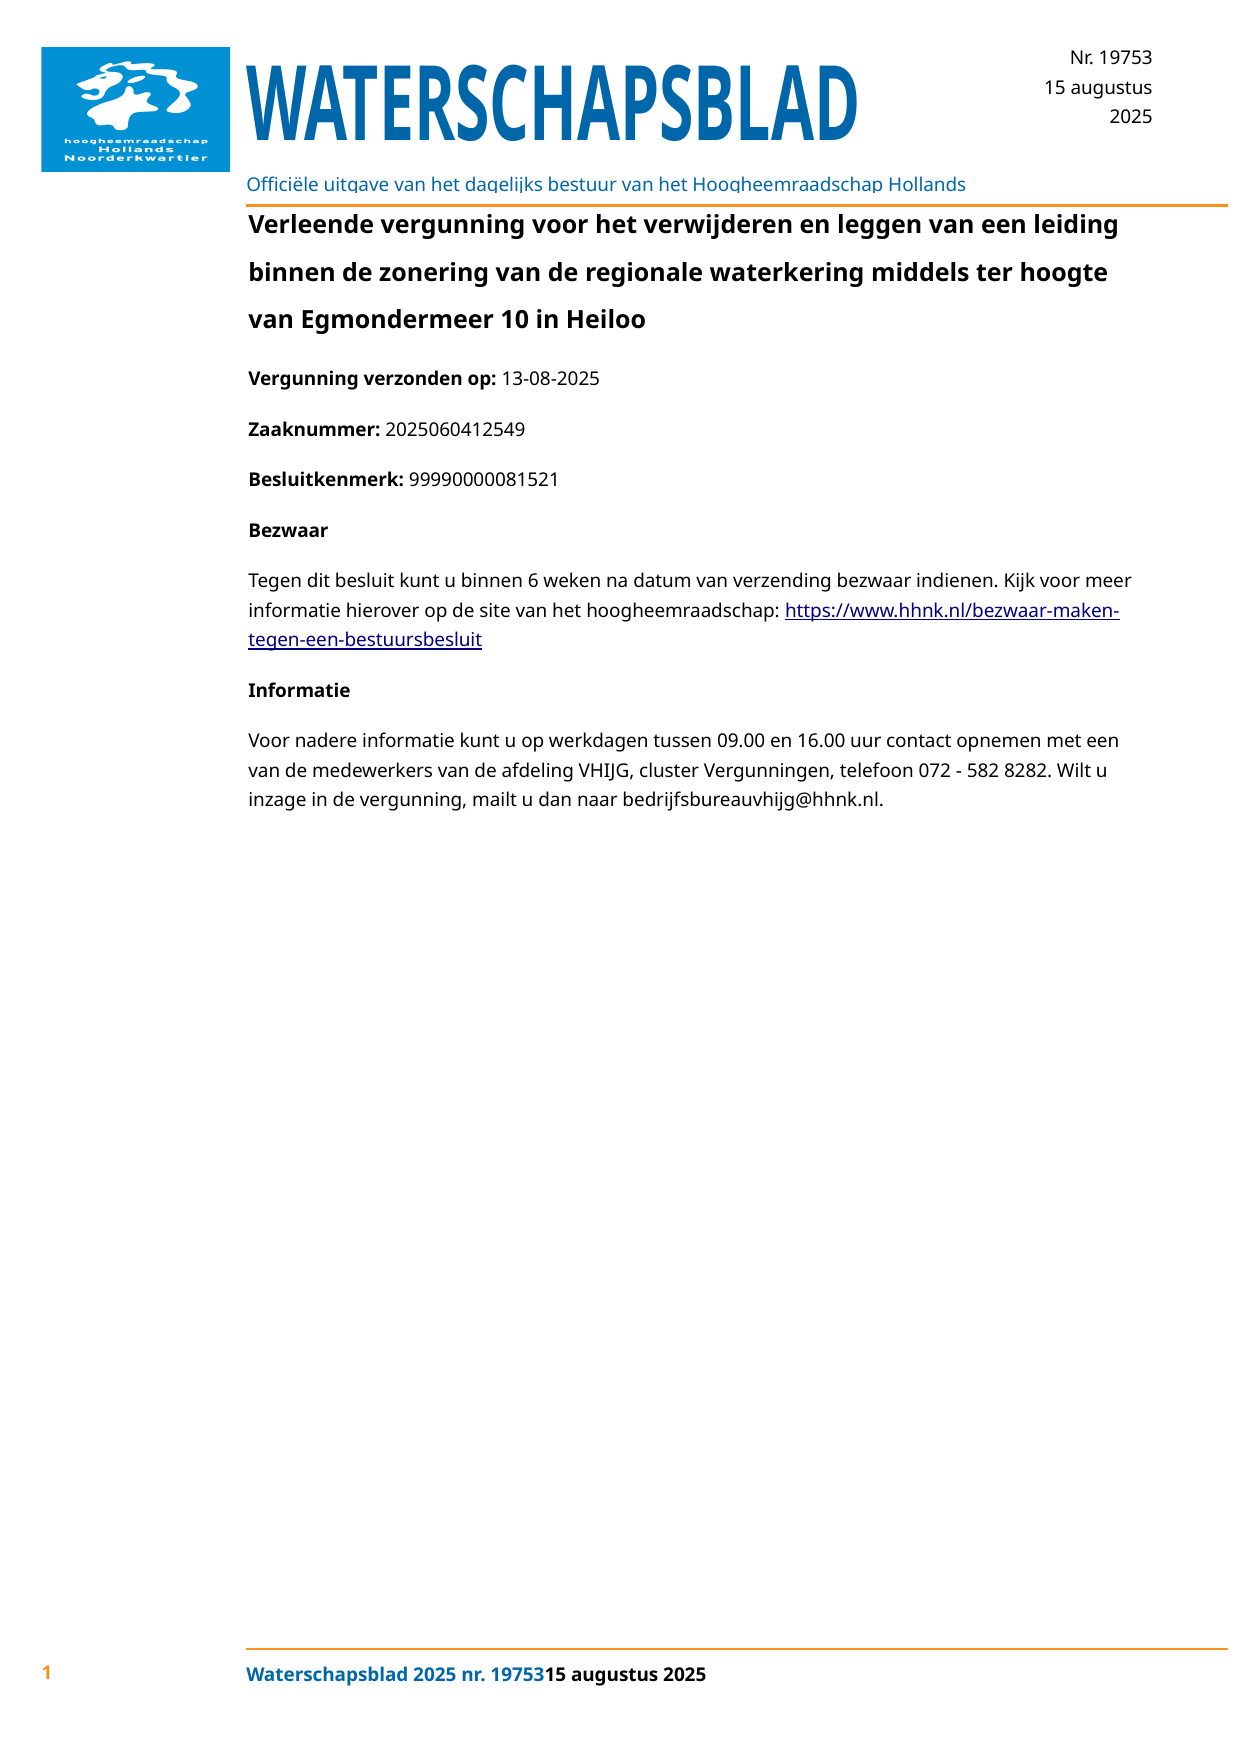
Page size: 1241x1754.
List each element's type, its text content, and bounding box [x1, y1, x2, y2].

picture [118, 62, 197, 112]
text Informatie [248, 677, 1152, 702]
text Zaaknummer: 2025060412549 [248, 416, 1152, 442]
text Verleende vergunning voor het verwijderen en leggen van een leiding binnen de zonering van de regionale waterkering middels ter hoogte van Egmondermeer 10 in Heiloo [248, 207, 1152, 336]
text Voor nadere informatie kunt u op werkdagen tussen 09.00 en 16.00 uur contact opnemen met een van de medewerkers van de afdeling VHIJG, cluster Vergunningen, telefoon 072 - 582 8282. Wilt u inzage in de vergunning, mailt u dan naar bedrijfsbureauvhijg@hhnk.nl. [248, 727, 1152, 812]
picture [129, 76, 144, 82]
text Tegen dit besluit kunt u binnen 6 weken na datum van verzending bezwaar indienen. Kijk voor meer informatie hierover op de site van het hoogheemraadschap: https://www.hhnk.nl/bezwaar-maken-tegen-een-bestuursbesluit [248, 567, 1152, 652]
picture [88, 87, 157, 130]
text Besluitkenmerk: 99990000081521 [248, 466, 1152, 492]
picture [78, 64, 122, 99]
text Vergunning verzonden op: 13-08-2025 [248, 366, 1152, 391]
text Bezwaar [248, 517, 1152, 542]
